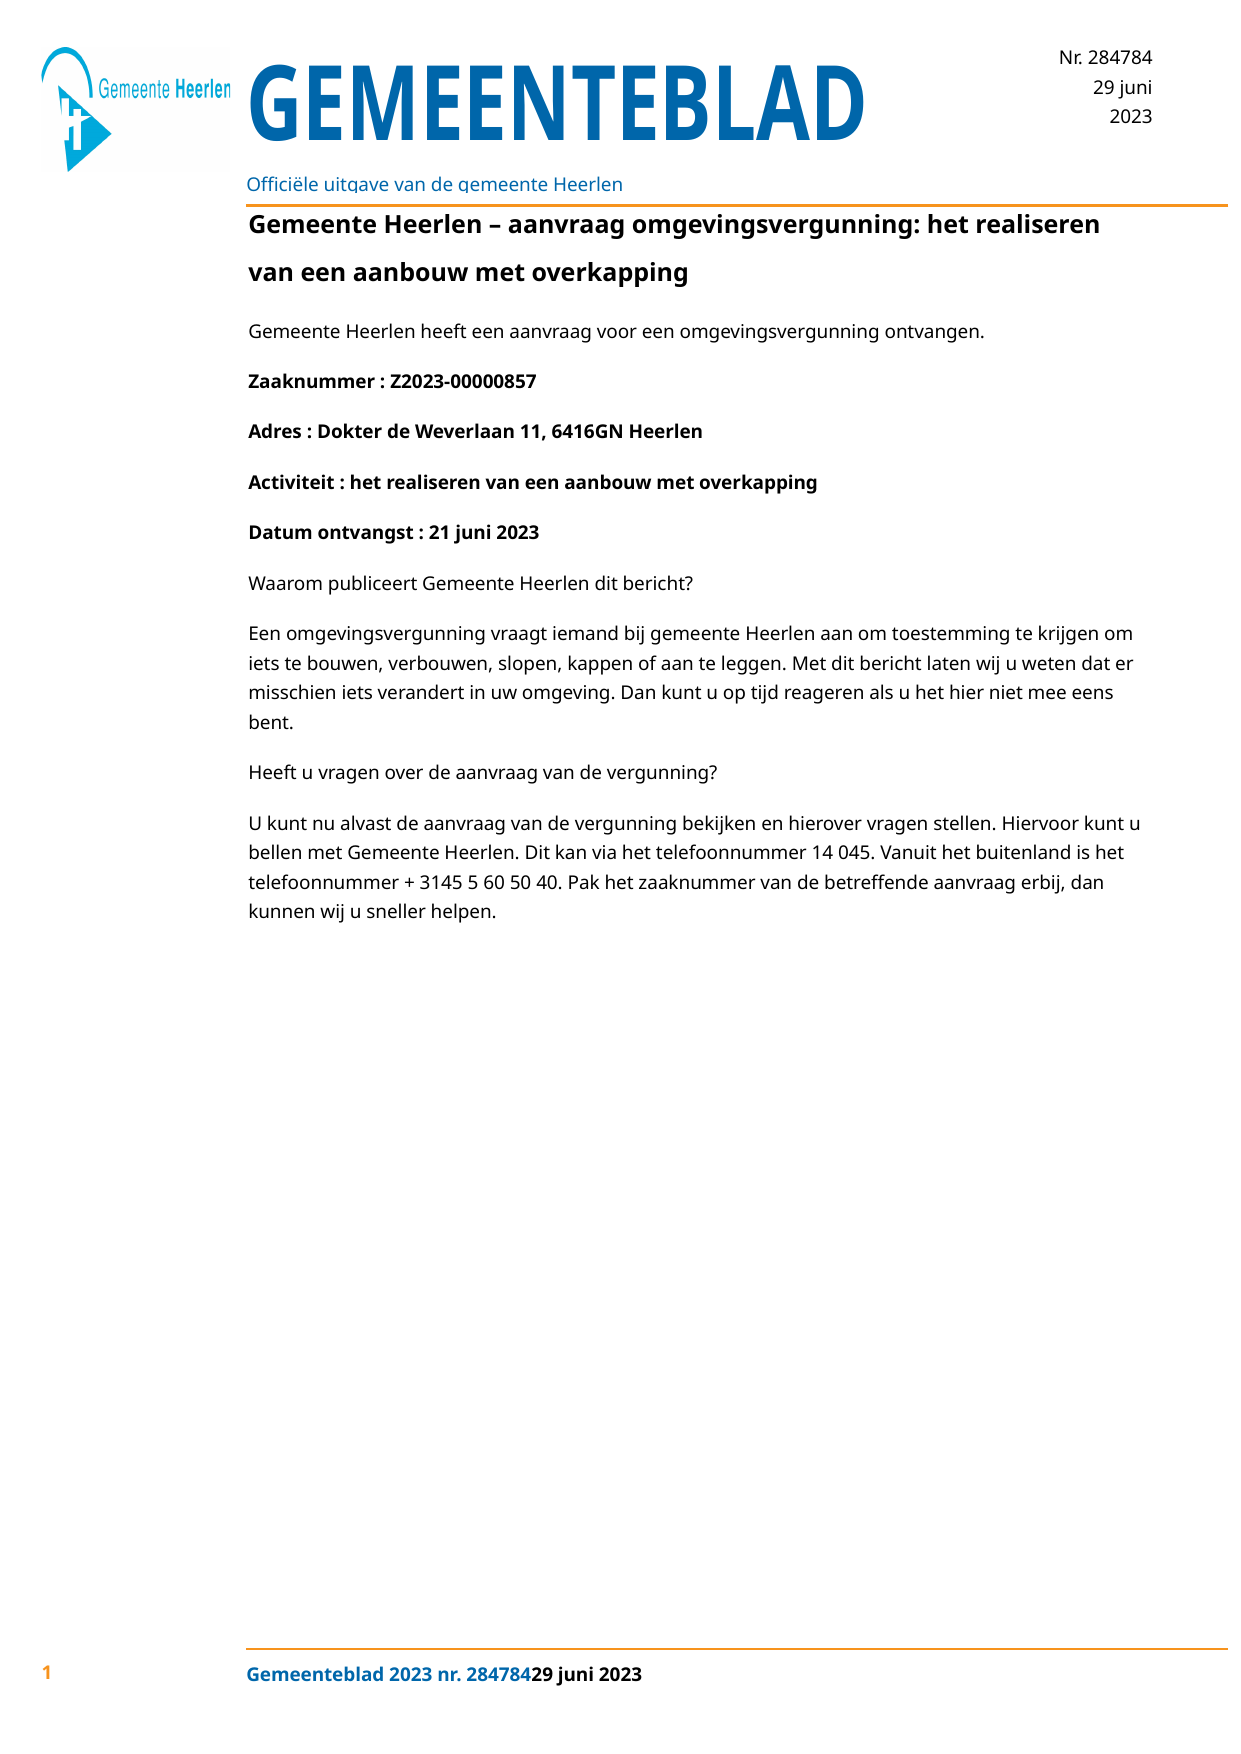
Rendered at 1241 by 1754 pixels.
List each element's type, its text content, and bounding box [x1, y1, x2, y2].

text Gemeente Heerlen – aanvraag omgevingsvergunning: het realiseren van een aanbouw met overkapping [248, 207, 1152, 288]
text Adres : Dokter de Weverlaan 11, 6416GN Heerlen [248, 419, 1152, 444]
text U kunt nu alvast de aanvraag van de vergunning bekijken en hierover vragen stellen. Hiervoor kunt u bellen met Gemeente Heerlen. Dit kan via het telefoonnummer 14 045. Vanuit het buitenland is het telefoonnummer + 3145 5 60 50 40. Pak het zaaknummer van de betreffende aanvraag erbij, dan kunnen wij u sneller helpen. [248, 810, 1152, 924]
text Gemeente Heerlen heeft een aanvraag voor een omgevingsvergunning ontvangen. [248, 318, 1152, 344]
picture [41, 47, 231, 172]
text Waarom publiceert Gemeente Heerlen dit bericht? [248, 570, 1152, 596]
picture [41, 47, 59, 70]
text Heeft u vragen over de aanvraag van de vergunning? [248, 759, 1152, 785]
text Activiteit : het realiseren van een aanbouw met overkapping [248, 469, 1152, 495]
text Zaaknummer : Z2023-00000857 [248, 368, 1152, 394]
text Een omgevingsvergunning vraagt iemand bij gemeente Heerlen aan om toestemming te krijgen om iets te bouwen, verbouwen, slopen, kappen of aan te leggen. Met dit bericht laten wij u weten dat er misschien iets verandert in uw omgeving. Dan kunt u op tijd reageren als u het hier niet mee eens bent. [248, 620, 1152, 735]
text Datum ontvangst : 21 juni 2023 [248, 519, 1152, 545]
